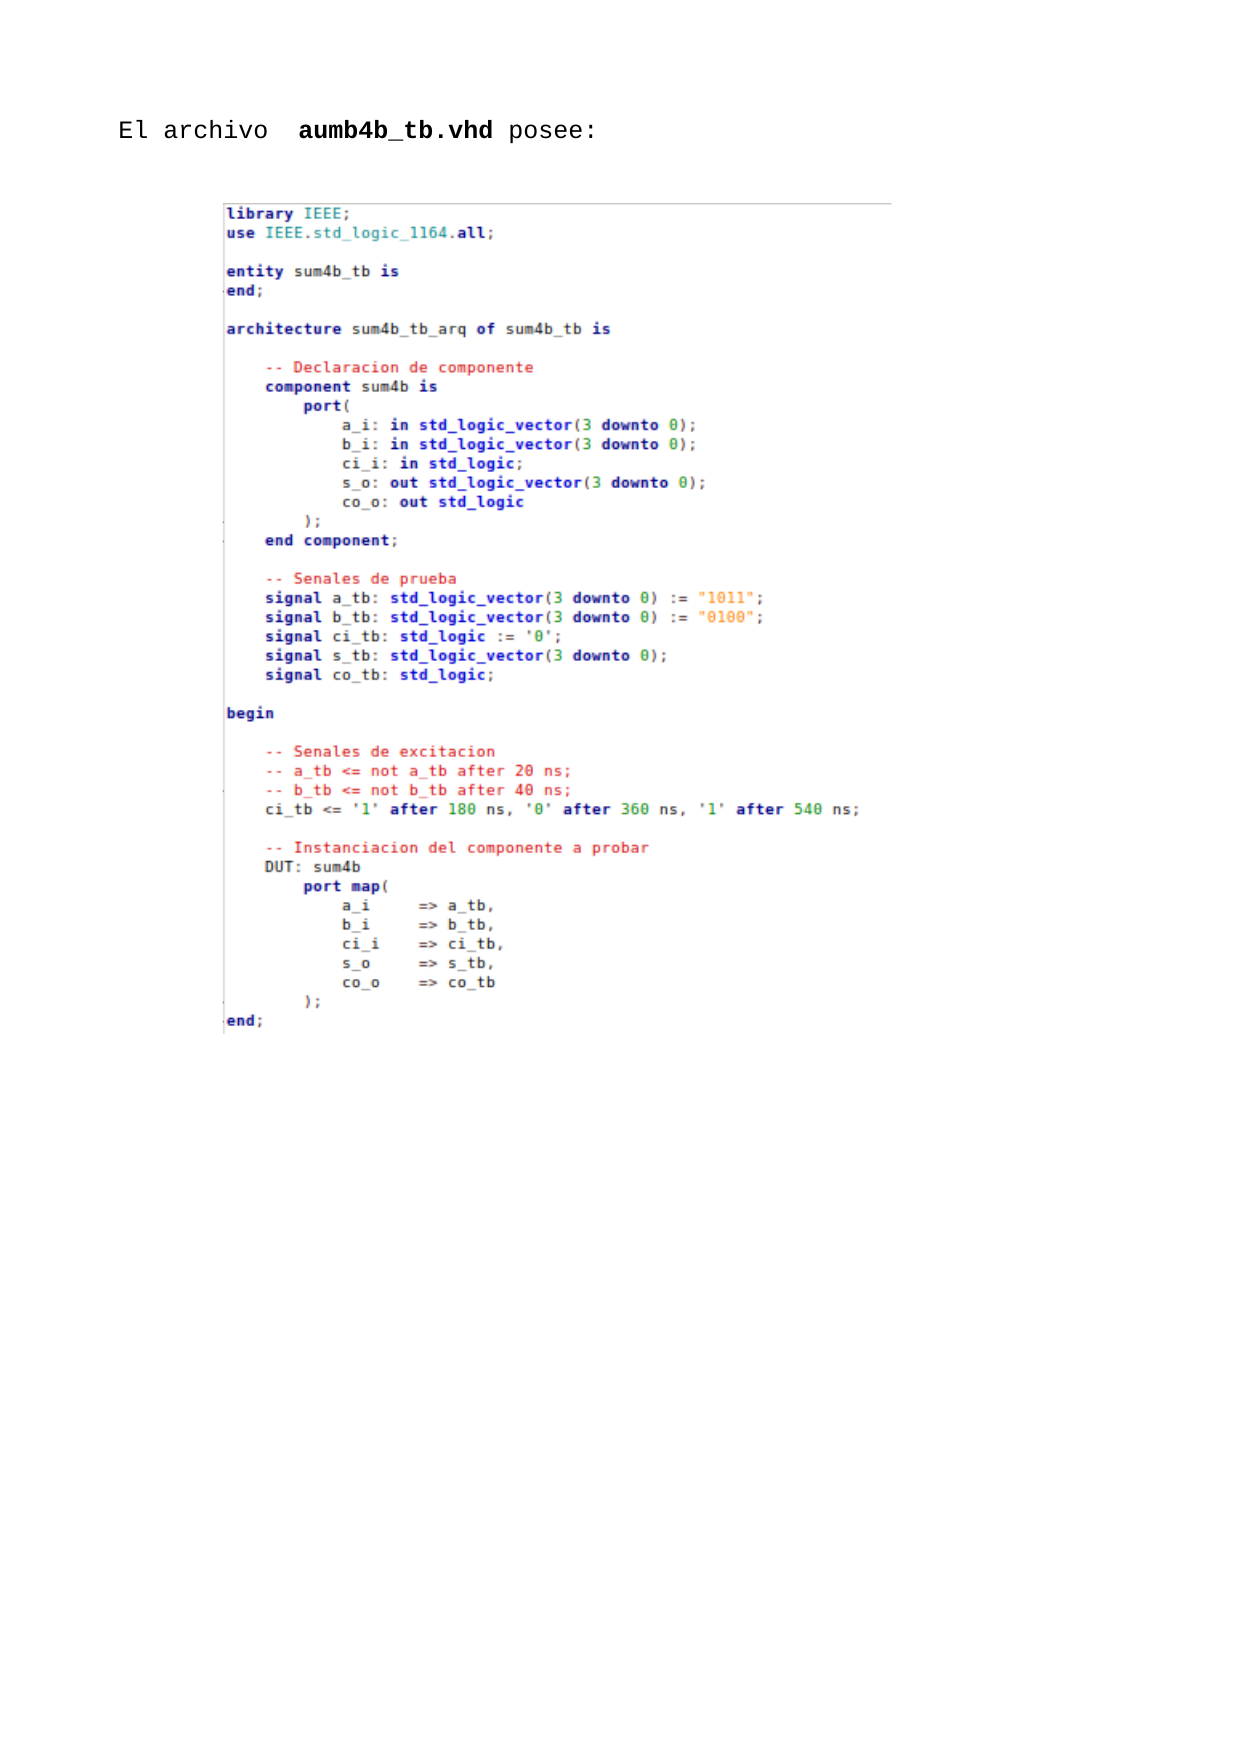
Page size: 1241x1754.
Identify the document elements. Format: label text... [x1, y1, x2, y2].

picture [222, 203, 892, 1034]
text El archivo aumb4b_tb.vhd posee: [118, 118, 1122, 146]
